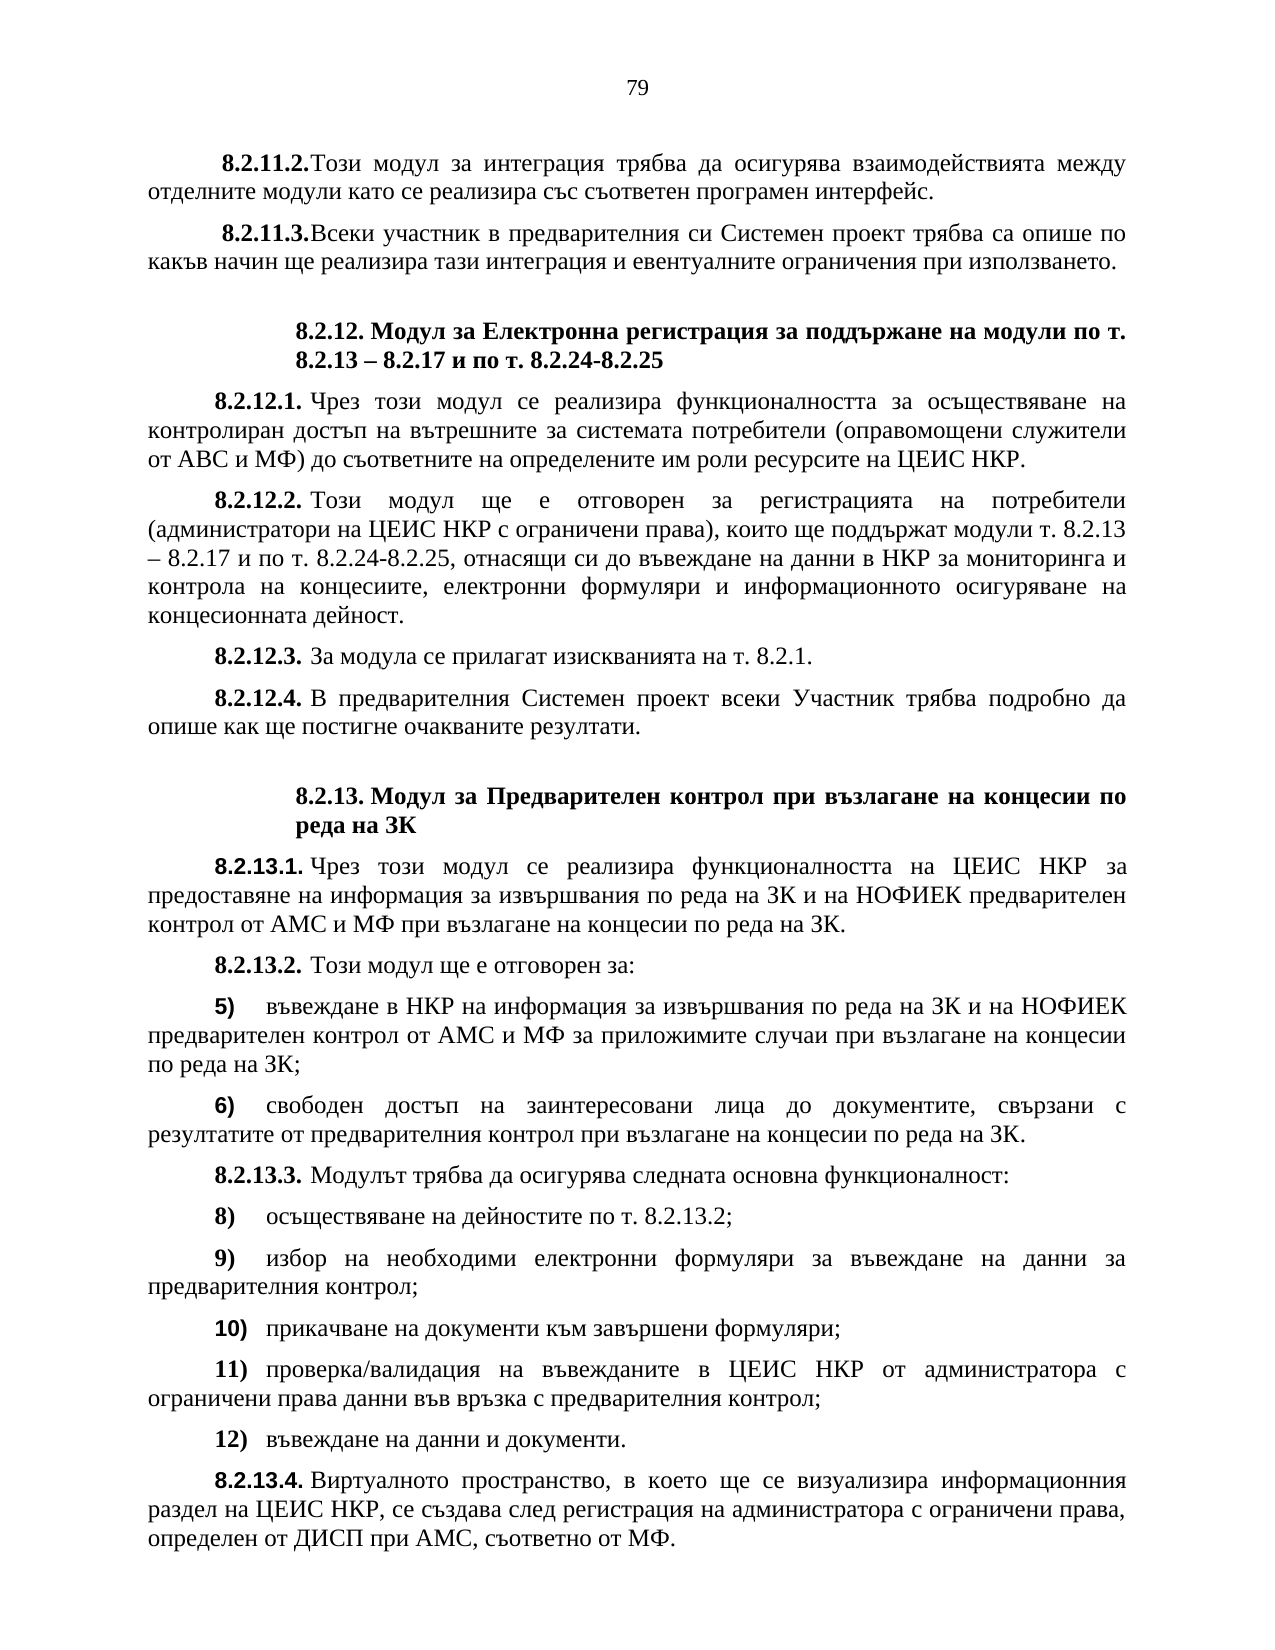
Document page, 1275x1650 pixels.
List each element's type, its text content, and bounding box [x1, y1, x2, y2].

list Чрез този модул се реализира функционалността за осъществяване на контролиран достъп на вътрешните за системата потребители (оправомощени служители от АВС и МФ) до съответните на определените им роли ресурсите на ЦЕИС НКР. [148, 386, 1127, 473]
list Този модул за интеграция трябва да осигурява взаимодействията между отделните модули като се реализира със съответен програмен интерфейс. [148, 148, 1127, 205]
list свободен достъп на заинтересовани лица до документите, свързани с резултатите от предварителния контрол при възлагане на концесии по реда на ЗК. [148, 1090, 1127, 1148]
list Този модул ще е отговорен за: [148, 950, 1127, 979]
list Модулът трябва да осигурява следната основна функционалност: [148, 1160, 1127, 1189]
list В предварителния Системен проект всеки Участник трябва подробно да опише как ще постигне очакваните резултати. [148, 683, 1127, 740]
list Всеки участник в предварителния си Системен проект трябва са опише по какъв начин ще реализира тази интеграция и евентуалните ограничения при използването. [148, 218, 1127, 275]
list прикачване на документи към завършени формуляри; [148, 1313, 1127, 1341]
list проверка/валидация на въвежданите в ЦЕИС НКР от администратора с ограничени права данни във връзка с предварителния контрол; [148, 1354, 1127, 1411]
list въвеждане в НКР на информация за извършвания по реда на ЗК и на НОФИЕК предварителен контрол от АМС и МФ за приложимите случаи при възлагане на концесии по реда на ЗК; [148, 991, 1127, 1078]
list избор на необходими електронни формуляри за въвеждане на данни за предварителния контрол; [148, 1243, 1127, 1300]
list За модула се прилагат изискванията на т. 8.2.1. [148, 641, 1127, 670]
list Чрез този модул се реализира функционалността на ЦЕИС НКР за предоставяне на информация за извършвания по реда на ЗК и на НОФИЕК предварителен контрол от АМС и МФ при възлагане на концесии по реда на ЗК. [148, 851, 1127, 938]
list Модул за Електронна регистрация за поддържане на модули по т. 8.2.13 – 8.2.17 и по т. 8.2.24-8.2.25 [295, 316, 1127, 374]
list въвеждане на данни и документи. [148, 1424, 1127, 1453]
list осъществяване на дейностите по т. 8.2.13.2; [148, 1201, 1127, 1230]
list Този модул ще е отговорен за регистрацията на потребители (администратори на ЦЕИС НКР с ограничени права), които ще поддържат модули т. 8.2.13 – 8.2.17 и по т. 8.2.24-8.2.25, отнасящи си до въвеждане на данни в НКР за мониторинга и контрола на концесиите, електронни формуляри и информационното осигуряване на концесионната дейност. [148, 485, 1127, 629]
list Виртуалното пространство, в което ще се визуализира информационния раздел на ЦЕИС НКР, се създава след регистрация на администратора с ограничени права, определен от ДИСП при АМС, съответно от МФ. [148, 1465, 1127, 1551]
list Модул за Предварителен контрол при възлагане на концесии по реда на ЗК [295, 781, 1127, 839]
